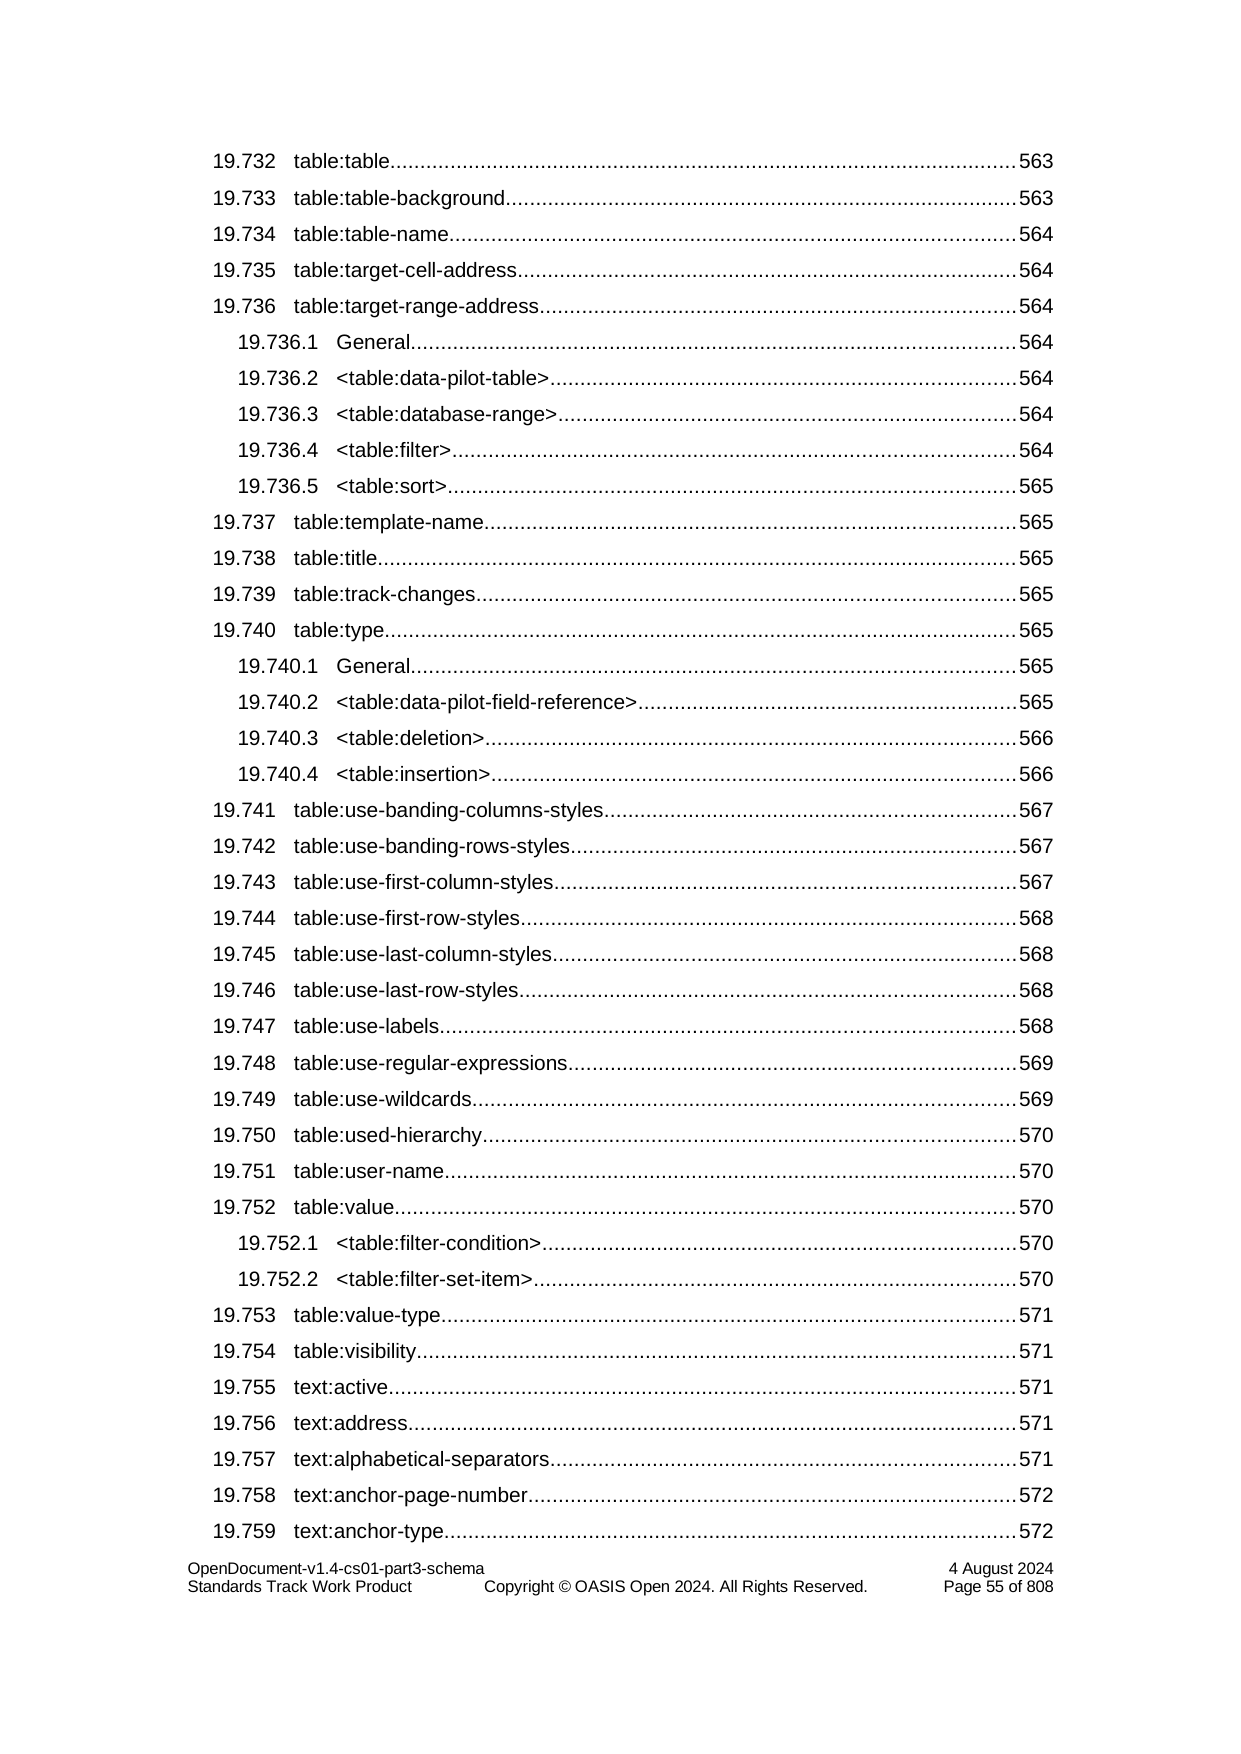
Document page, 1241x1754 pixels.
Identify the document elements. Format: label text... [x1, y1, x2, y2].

text 19.755 text:active 571 [212, 1375, 1053, 1399]
text 19.736 table:target-range-address 564 [212, 294, 1053, 318]
text 19.757 text:alphabetical-separators 571 [212, 1447, 1053, 1471]
text 19.748 table:use-regular-expressions 569 [212, 1051, 1053, 1074]
text 19.758 text:anchor-page-number 572 [212, 1483, 1053, 1507]
text 19.736.1 General 564 [237, 330, 1053, 354]
text 19.736.5 <table:sort> 565 [237, 474, 1053, 498]
text 19.741 table:use-banding-columns-styles 567 [212, 799, 1053, 822]
text 19.732 table:table 563 [212, 150, 1053, 173]
text 19.740.3 <table:deletion> 566 [237, 727, 1053, 750]
text 19.752.1 <table:filter-condition> 570 [237, 1231, 1053, 1255]
text 19.752.2 <table:filter-set-item> 570 [237, 1267, 1053, 1291]
text 19.733 table:table-background 563 [212, 186, 1053, 209]
text 19.736.2 <table:data-pilot-table> 564 [237, 366, 1053, 390]
text 19.756 text:address 571 [212, 1411, 1053, 1435]
text 19.739 table:track-changes 565 [212, 582, 1053, 606]
text 19.740 table:type 565 [212, 618, 1053, 642]
text 19.736.3 <table:database-range> 564 [237, 402, 1053, 426]
text 19.742 table:use-banding-rows-styles 567 [212, 835, 1053, 858]
text 19.735 table:target-cell-address 564 [212, 258, 1053, 282]
text 19.759 text:anchor-type 572 [212, 1519, 1053, 1543]
text 19.738 table:title 565 [212, 546, 1053, 570]
text 19.734 table:table-name 564 [212, 222, 1053, 246]
text 19.749 table:use-wildcards 569 [212, 1087, 1053, 1111]
text 19.752 table:value 570 [212, 1195, 1053, 1219]
text 19.753 table:value-type 571 [212, 1303, 1053, 1327]
text 19.754 table:visibility 571 [212, 1339, 1053, 1363]
text 19.740.4 <table:insertion> 566 [237, 763, 1053, 786]
text 19.737 table:template-name 565 [212, 510, 1053, 534]
text 19.736.4 <table:filter> 564 [237, 438, 1053, 462]
text 19.744 table:use-first-row-styles 568 [212, 907, 1053, 930]
text 19.745 table:use-last-column-styles 568 [212, 943, 1053, 966]
text 19.740.2 <table:data-pilot-field-reference> 565 [237, 691, 1053, 714]
text 19.746 table:use-last-row-styles 568 [212, 979, 1053, 1002]
text 19.747 table:use-labels 568 [212, 1015, 1053, 1038]
text 19.743 table:use-first-column-styles 567 [212, 871, 1053, 894]
text 19.751 table:user-name 570 [212, 1159, 1053, 1183]
text 19.750 table:used-hierarchy 570 [212, 1123, 1053, 1147]
text 19.740.1 General 565 [237, 654, 1053, 678]
